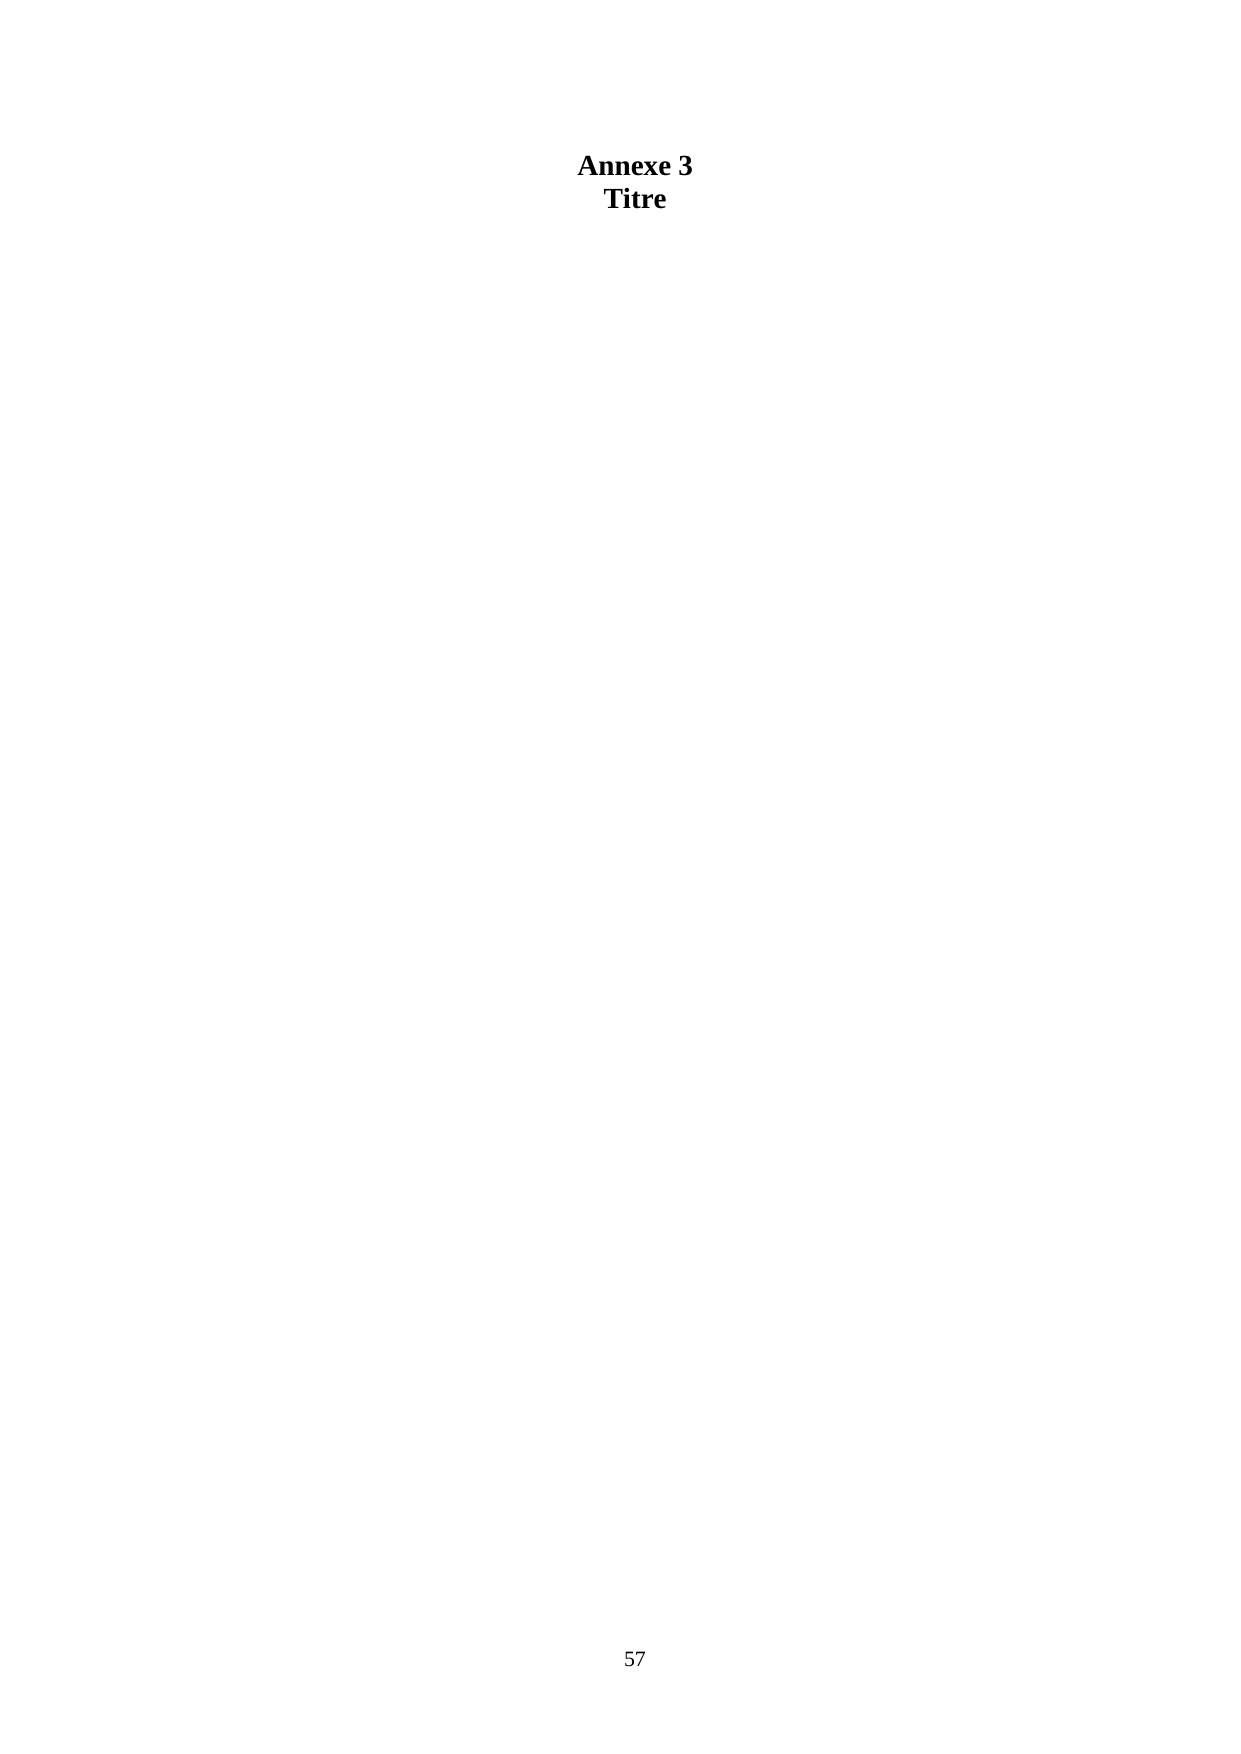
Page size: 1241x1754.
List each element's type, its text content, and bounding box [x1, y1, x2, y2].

text Annexe 3 Titre [177, 148, 1092, 215]
